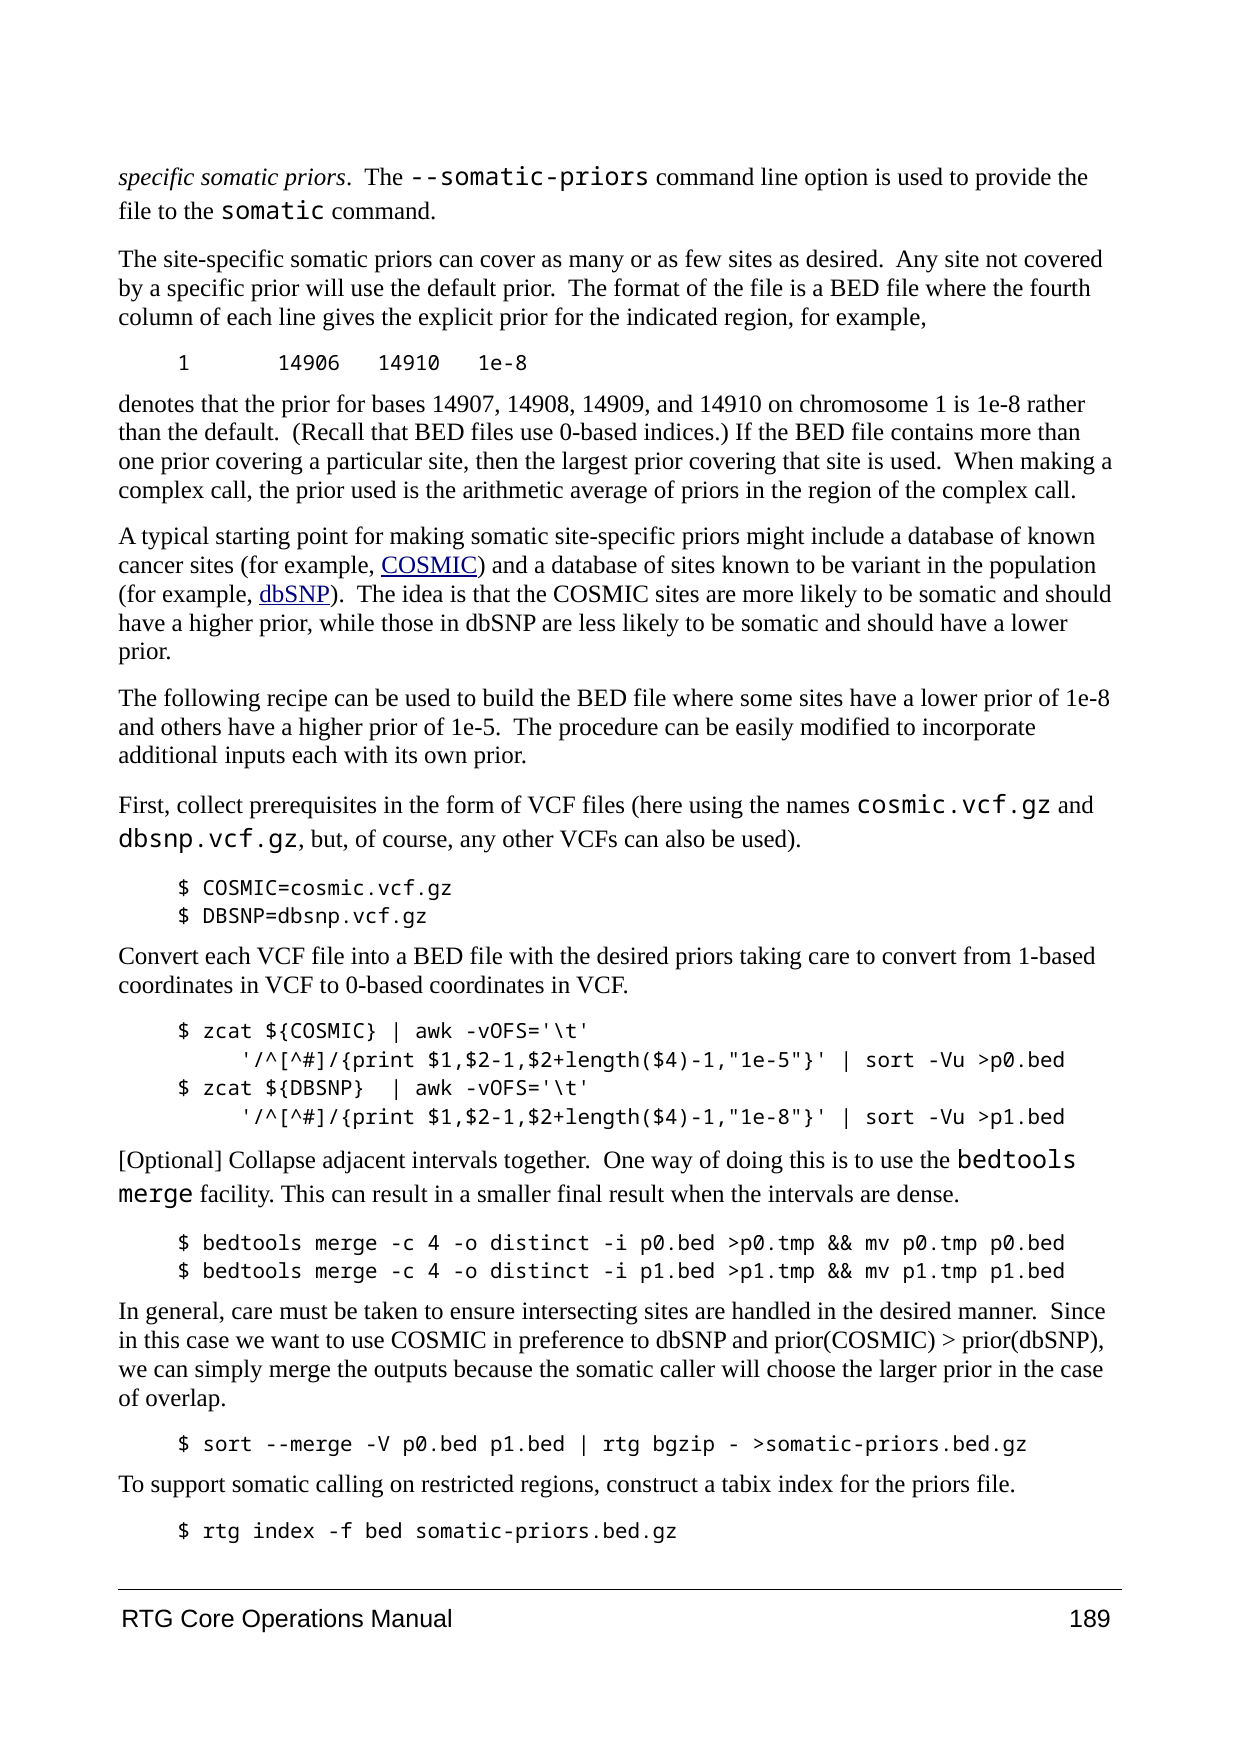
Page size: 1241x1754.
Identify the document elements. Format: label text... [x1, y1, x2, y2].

text $ rtg index -f bed somatic-priors.bed.gz [177, 1516, 1122, 1544]
text specific somatic priors. The --somatic-priors command line option is used to provide the file to the somatic command. [118, 159, 1122, 227]
text First, collect prerequisites in the form of VCF files (here using the names cosmic.vcf.gz and dbsnp.vcf.gz, but, of course, any other VCFs can also be used). [118, 787, 1122, 855]
text '/^[^#]/{print $1,$2-1,$2+length($4)-1,"1e-8"}' | sort -Vu >p1.bed [177, 1102, 1122, 1130]
text '/^[^#]/{print $1,$2-1,$2+length($4)-1,"1e-5"}' | sort -Vu >p0.bed [177, 1045, 1122, 1073]
text $ bedtools merge -c 4 -o distinct -i p0.bed >p0.tmp && mv p0.tmp p0.bed [177, 1228, 1122, 1256]
text $ DBSNP=dbsnp.vcf.gz [177, 901, 1122, 929]
text The site-specific somatic priors can cover as many or as few sites as desired. Any site not covered by a specific prior will use the default prior. The format of the file is a BED file where the fourth column of each line gives the explicit prior for the indicated region, for example, [118, 244, 1122, 331]
text [Optional] Collapse adjacent intervals together. One way of doing this is to use the bedtools merge facility. This can result in a smaller final result when the intervals are dense. [118, 1142, 1122, 1210]
text $ bedtools merge -c 4 -o distinct -i p1.bed >p1.tmp && mv p1.tmp p1.bed [177, 1256, 1122, 1285]
text In general, care must be taken to ensure intersecting sites are handled in the desired manner. Since in this case we want to use COSMIC in preference to dbSNP and prior(COSMIC) > prior(dbSNP), we can simply merge the outputs because the somatic caller will choose the larger prior in the case of overlap. [118, 1296, 1122, 1411]
text $ zcat ${DBSNP} | awk -vOFS='\t' [177, 1073, 1122, 1102]
text To support somatic calling on restricted regions, construct a tabix index for the priors file. [118, 1469, 1122, 1498]
text A typical starting point for making somatic site-specific priors might include a database of known cancer sites (for example, COSMIC) and a database of sites known to be variant in the population (for example, dbSNP). The idea is that the COSMIC sites are more likely to be somatic and should have a higher prior, while those in dbSNP are less likely to be somatic and should have a lower prior. [118, 521, 1122, 665]
text $ zcat ${COSMIC} | awk -vOFS='\t' [177, 1016, 1122, 1045]
text 1 14906 14910 1e-8 [177, 348, 1122, 377]
text denotes that the prior for bases 14907, 14908, 14909, and 14910 on chromosome 1 is 1e-8 rather than the default. (Recall that BED files use 0-based indices.) If the BED file contains more than one prior covering a particular site, then the largest prior covering that site is used. When making a complex call, the prior used is the arithmetic average of priors in the region of the complex call. [118, 389, 1122, 504]
text The following recipe can be used to build the BED file where some sites have a lower prior of 1e-8 and others have a higher prior of 1e-5. The procedure can be easily modified to incorporate additional inputs each with its own prior. [118, 683, 1122, 769]
text $ sort --merge -V p0.bed p1.bed | rtg bgzip - >somatic-priors.bed.gz [177, 1429, 1122, 1458]
text $ COSMIC=cosmic.vcf.gz [177, 873, 1122, 901]
text Convert each VCF file into a BED file with the desired priors taking care to convert from 1-based coordinates in VCF to 0-based coordinates in VCF. [118, 941, 1122, 999]
